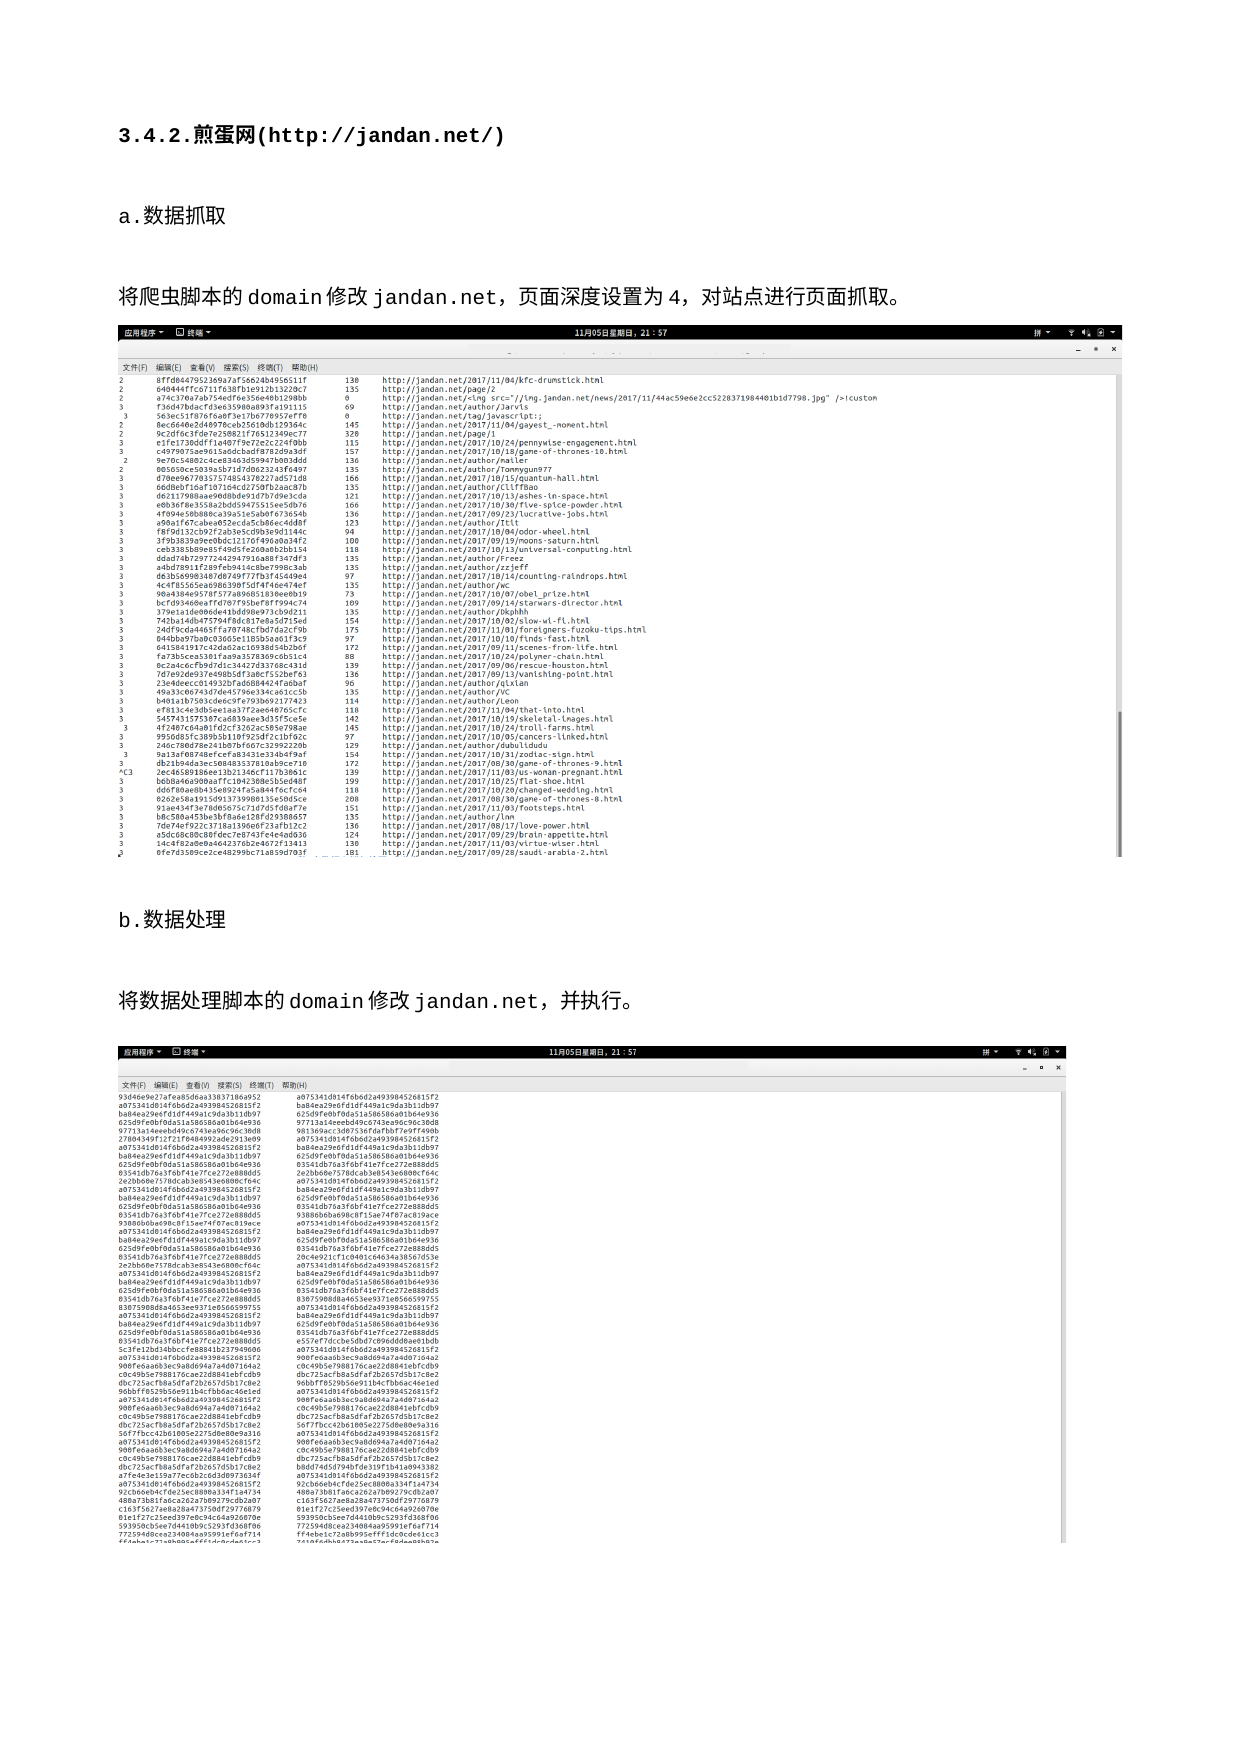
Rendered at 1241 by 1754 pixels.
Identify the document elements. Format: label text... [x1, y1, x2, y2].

text 将爬虫脚本的domain修改jandan.net，页面深度设置为4，对站点进行页面抓取。 [118, 280, 1122, 311]
picture [118, 325, 1123, 857]
text 3.4.2.煎蛋网(http://jandan.net/) [118, 118, 1122, 148]
text a.数据抓取 [118, 199, 1122, 229]
picture [118, 1046, 1067, 1543]
text 将数据处理脚本的domain修改jandan.net，并执行。 [118, 985, 1122, 1015]
text b.数据处理 [118, 904, 1122, 934]
